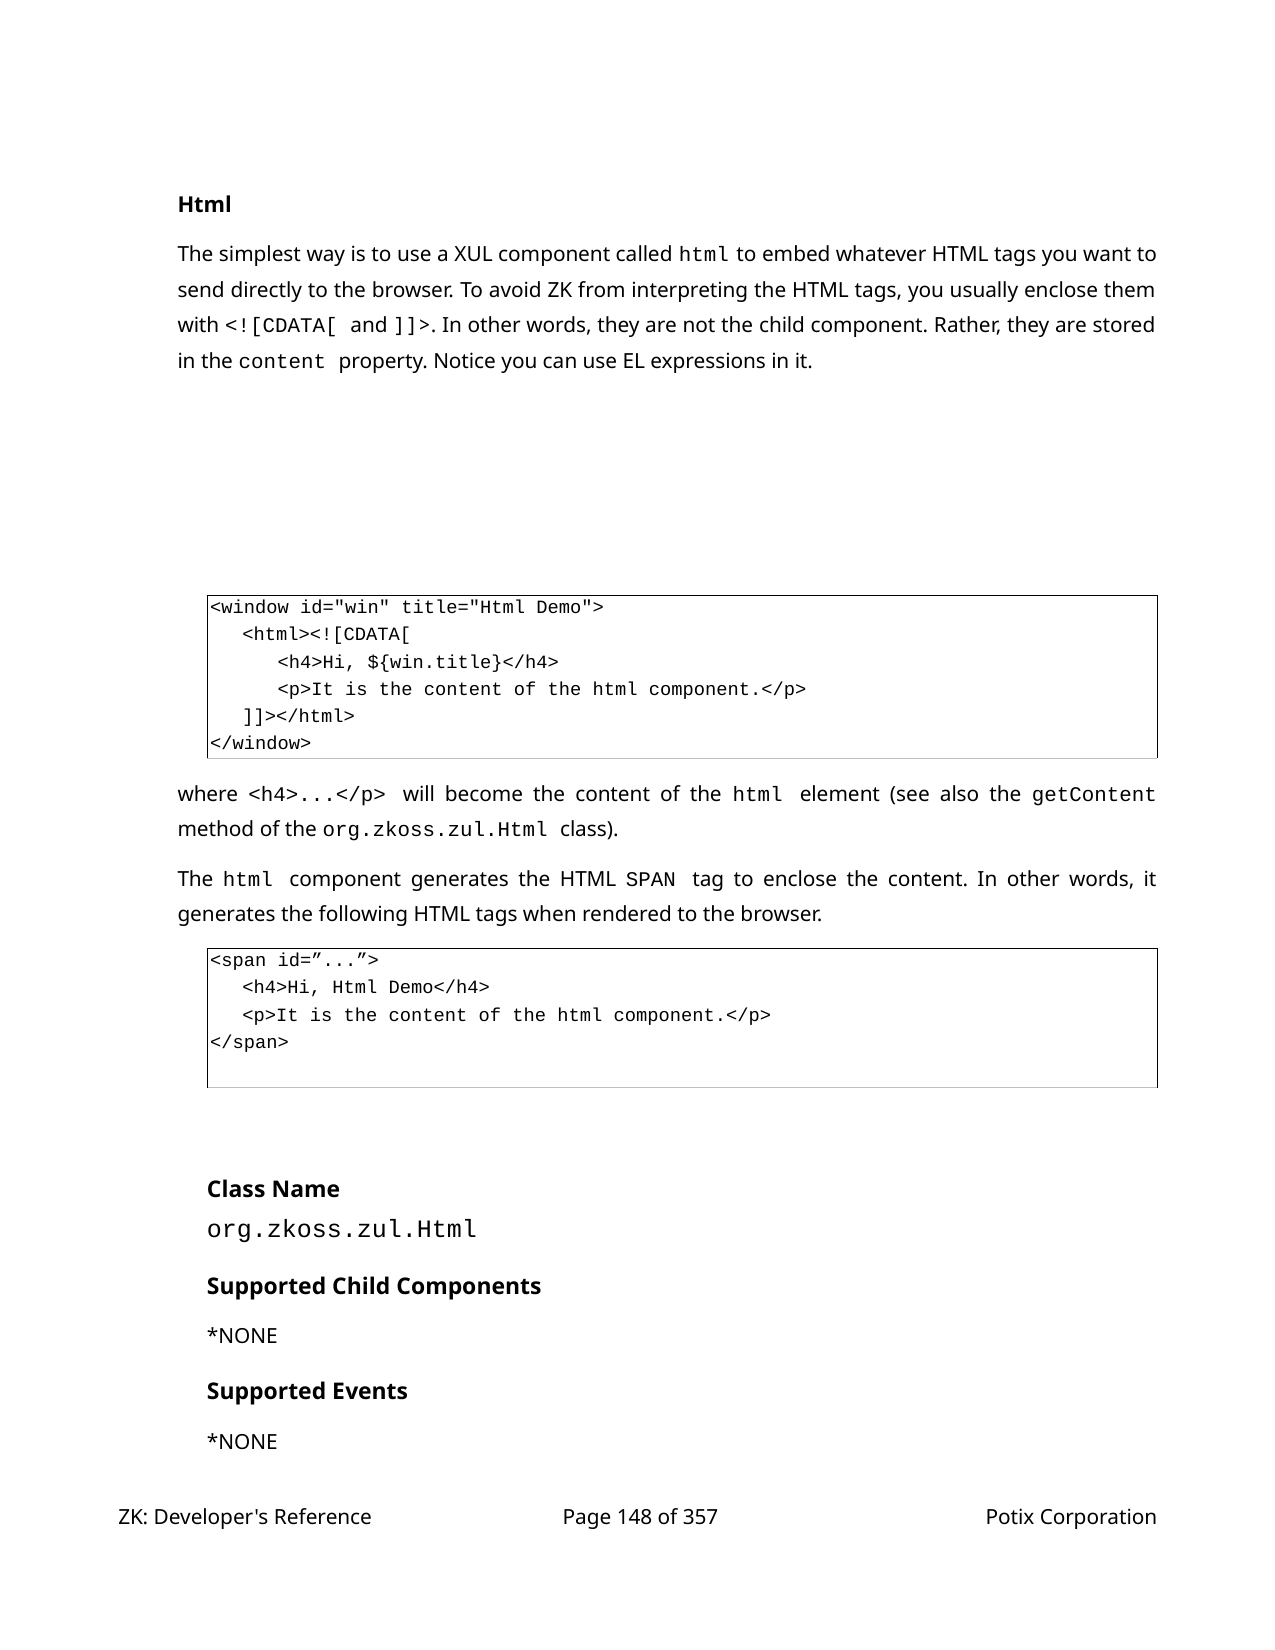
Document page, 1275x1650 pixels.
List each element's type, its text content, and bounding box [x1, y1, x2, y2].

text *NONE [207, 1322, 1157, 1350]
text <p>It is the content of the html component.</p> [208, 1002, 1157, 1027]
text <p>It is the content of the html component.</p> [208, 677, 1157, 701]
text <window id="win" title="Html Demo"> [208, 596, 1157, 619]
text <h4>Hi, Html Demo</h4> [208, 975, 1157, 999]
subtitle Class Name [207, 1173, 1157, 1204]
text <h4>Hi, ${win.title}</h4> [208, 649, 1157, 674]
text where <h4>...</p> will become the content of the html element (see also the getContent method of the org.zkoss.zul.Html class). [177, 779, 1157, 843]
text <span id=”...”> [208, 949, 1157, 972]
text The html component generates the HTML SPAN tag to enclose the content. In other words, it generates the following HTML tags when rendered to the browser. [177, 864, 1157, 927]
subtitle Supported Child Components [207, 1270, 1157, 1301]
subtitle Supported Events [207, 1375, 1157, 1406]
subtitle Html [177, 189, 1157, 219]
text ]]></html> [208, 704, 1157, 728]
text </span> [208, 1029, 1157, 1054]
text <html><![CDATA[ [208, 622, 1157, 647]
text org.zkoss.zul.Html [207, 1217, 1157, 1245]
text *NONE [207, 1427, 1157, 1455]
text The simplest way is to use a XUL component called html to embed whatever HTML tags you want to send directly to the browser. To avoid ZK from interpreting the HTML tags, you usually enclose them with <![CDATA[ and ]]>. In other words, they are not the child component. Rather, they are stored in the content property. Notice you can use EL expressions in it. [177, 239, 1157, 374]
text </window> [208, 731, 1157, 758]
